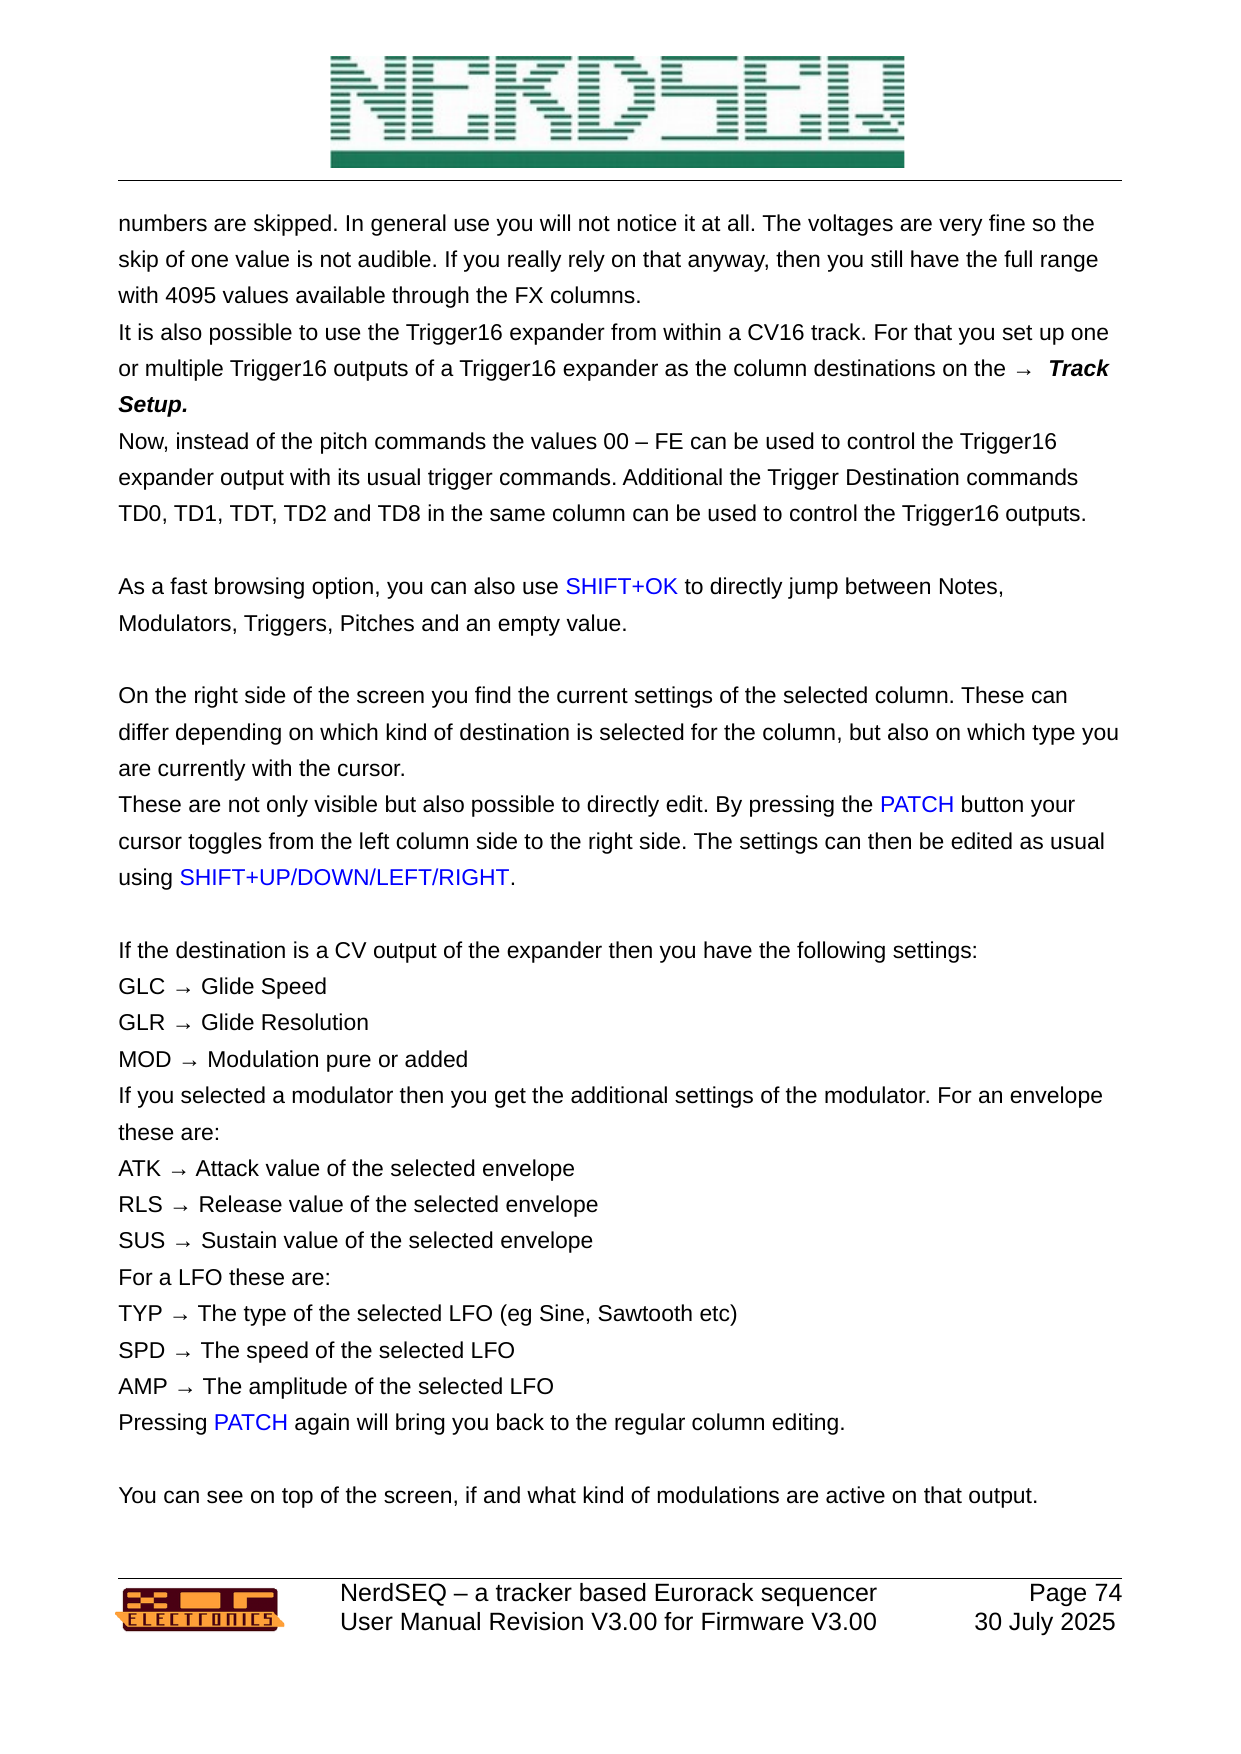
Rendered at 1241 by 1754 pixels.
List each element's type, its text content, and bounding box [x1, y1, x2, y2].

text numbers are skipped. In general use you will not notice it at all. The voltages are very fine so the skip of one value is not audible. If you really rely on that anyway, then you still have the full range with 4095 values available through the FX columns. [118, 209, 1122, 309]
text On the right side of the screen you find the current settings of the selected column. These can differ depending on which kind of destination is selected for the column, but also on which type you are currently with the cursor. [118, 682, 1122, 781]
text It is also possible to use the Trigger16 expander from within a CV16 track. For that you set up one or multiple Trigger16 outputs of a Trigger16 expander as the column destinations on the → Track Setup. [118, 319, 1122, 418]
text If you selected a modulator then you get the additional settings of the modulator. For an envelope these are: [118, 1082, 1122, 1145]
picture [115, 1584, 285, 1634]
text GLR → Glide Resolution [118, 1009, 1122, 1036]
picture [330, 56, 905, 168]
text If the destination is a CV output of the expander then you have the following settings: [118, 937, 1122, 963]
text RLS → Release value of the selected envelope [118, 1191, 1122, 1217]
text SPD → The speed of the selected LFO [118, 1337, 1122, 1363]
text SUS → Sustain value of the selected envelope [118, 1227, 1122, 1254]
text Now, instead of the pitch commands the values 00 – FE can be used to control the Trigger16 expander output with its usual trigger commands. Additional the Trigger Destination commands TD0, TD1, TDT, TD2 and TD8 in the same column can be used to control the Trigger16 outputs. [118, 428, 1122, 527]
text AMP → The amplitude of the selected LFO [118, 1373, 1122, 1399]
text As a fast browsing option, you can also use SHIFT+OK to directly jump between Notes, Modulators, Triggers, Pitches and an empty value. [118, 573, 1122, 636]
text MOD → Modulation pure or added [118, 1046, 1122, 1072]
text Pressing PATCH again will bring you back to the regular column editing. [118, 1409, 1122, 1436]
text These are not only visible but also possible to directly edit. By pressing the PATCH button your cursor toggles from the left column side to the right side. The settings can then be edited as usual using SHIFT+UP/DOWN/LEFT/RIGHT. [118, 791, 1122, 890]
text You can see on top of the screen, if and what kind of modulations are active on that output. [118, 1482, 1122, 1508]
text ATK → Attack value of the selected envelope [118, 1155, 1122, 1181]
text GLC → Glide Speed [118, 973, 1122, 999]
text TYP → The type of the selected LFO (eg Sine, Sawtooth etc) [118, 1300, 1122, 1327]
text For a LFO these are: [118, 1264, 1122, 1290]
